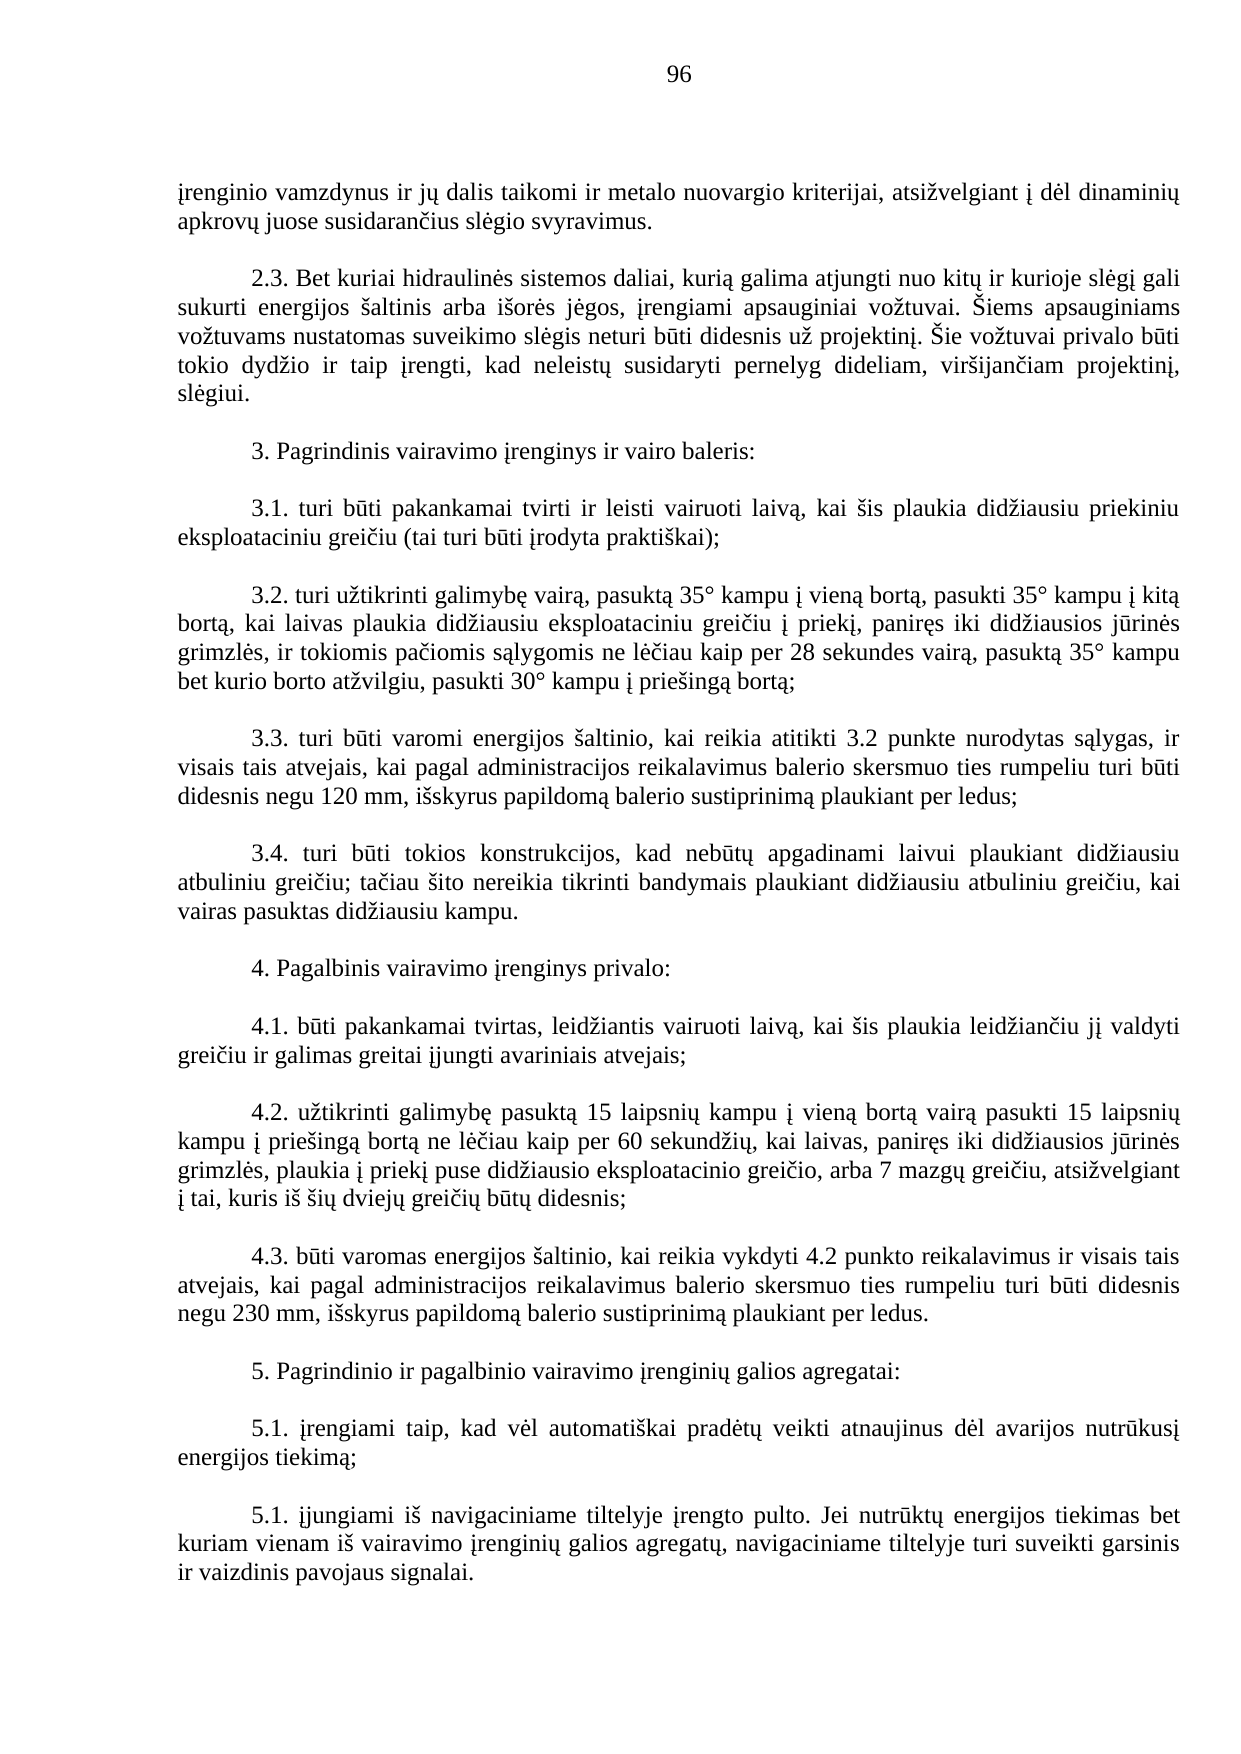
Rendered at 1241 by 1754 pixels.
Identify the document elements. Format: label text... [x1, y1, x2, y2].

text įrenginio vamzdynus ir jų dalis taikomi ir metalo nuovargio kriterijai, atsižvelgiant į dėl dinaminių apkrovų juose susidarančius slėgio svyravimus. [177, 177, 1181, 235]
text 2.3. Bet kuriai hidraulinės sistemos daliai, kurią galima atjungti nuo kitų ir kurioje slėgį gali sukurti energijos šaltinis arba išorės jėgos, įrengiami apsauginiai vožtuvai. Šiems apsauginiams vožtuvams nustatomas suveikimo slėgis neturi būti didesnis už projektinį. Šie vožtuvai privalo būti tokio dydžio ir taip įrengti, kad neleistų susidaryti pernelyg dideliam, viršijančiam projektinį, slėgiui. [177, 263, 1181, 407]
text 4. Pagalbinis vairavimo įrenginys privalo: [177, 953, 1181, 982]
text 5.1. įjungiami iš navigaciniame tiltelyje įrengto pulto. Jei nutrūktų energijos tiekimas bet kuriam vienam iš vairavimo įrenginių galios agregatų, navigaciniame tiltelyje turi suveikti garsinis ir vaizdinis pavojaus signalai. [177, 1500, 1181, 1586]
text 3. Pagrindinis vairavimo įrenginys ir vairo baleris: [177, 436, 1181, 465]
text 5. Pagrindinio ir pagalbinio vairavimo įrenginių galios agregatai: [177, 1356, 1181, 1385]
text 4.3. būti varomas energijos šaltinio, kai reikia vykdyti 4.2 punkto reikalavimus ir visais tais atvejais, kai pagal administracijos reikalavimus balerio skersmuo ties rumpeliu turi būti didesnis negu 230 mm, išskyrus papildomą balerio sustiprinimą plaukiant per ledus. [177, 1241, 1181, 1327]
text 3.1. turi būti pakankamai tvirti ir leisti vairuoti laivą, kai šis plaukia didžiausiu priekiniu eksploataciniu greičiu (tai turi būti įrodyta praktiškai); [177, 493, 1181, 551]
text 3.2. turi užtikrinti galimybę vairą, pasuktą 35° kampu į vieną bortą, pasukti 35° kampu į kitą bortą, kai laivas plaukia didžiausiu eksploataciniu greičiu į priekį, paniręs iki didžiausios jūrinės grimzlės, ir tokiomis pačiomis sąlygomis ne lėčiau kaip per 28 sekundes vairą, pasuktą 35° kampu bet kurio borto atžvilgiu, pasukti 30° kampu į priešingą bortą; [177, 580, 1181, 695]
text 3.4. turi būti tokios konstrukcijos, kad nebūtų apgadinami laivui plaukiant didžiausiu atbuliniu greičiu; tačiau šito nereikia tikrinti bandymais plaukiant didžiausiu atbuliniu greičiu, kai vairas pasuktas didžiausiu kampu. [177, 838, 1181, 925]
text 5.1. įrengiami taip, kad vėl automatiškai pradėtų veikti atnaujinus dėl avarijos nutrūkusį energijos tiekimą; [177, 1413, 1181, 1471]
text 4.1. būti pakankamai tvirtas, leidžiantis vairuoti laivą, kai šis plaukia leidžiančiu jį valdyti greičiu ir galimas greitai įjungti avariniais atvejais; [177, 1011, 1181, 1068]
text 3.3. turi būti varomi energijos šaltinio, kai reikia atitikti 3.2 punkte nurodytas sąlygas, ir visais tais atvejais, kai pagal administracijos reikalavimus balerio skersmuo ties rumpeliu turi būti didesnis negu 120 mm, išskyrus papildomą balerio sustiprinimą plaukiant per ledus; [177, 723, 1181, 810]
text 4.2. užtikrinti galimybę pasuktą 15 laipsnių kampu į vieną bortą vairą pasukti 15 laipsnių kampu į priešingą bortą ne lėčiau kaip per 60 sekundžių, kai laivas, paniręs iki didžiausios jūrinės grimzlės, plaukia į priekį puse didžiausio eksploatacinio greičio, arba 7 mazgų greičiu, atsižvelgiant į tai, kuris iš šių dviejų greičių būtų didesnis; [177, 1097, 1181, 1212]
